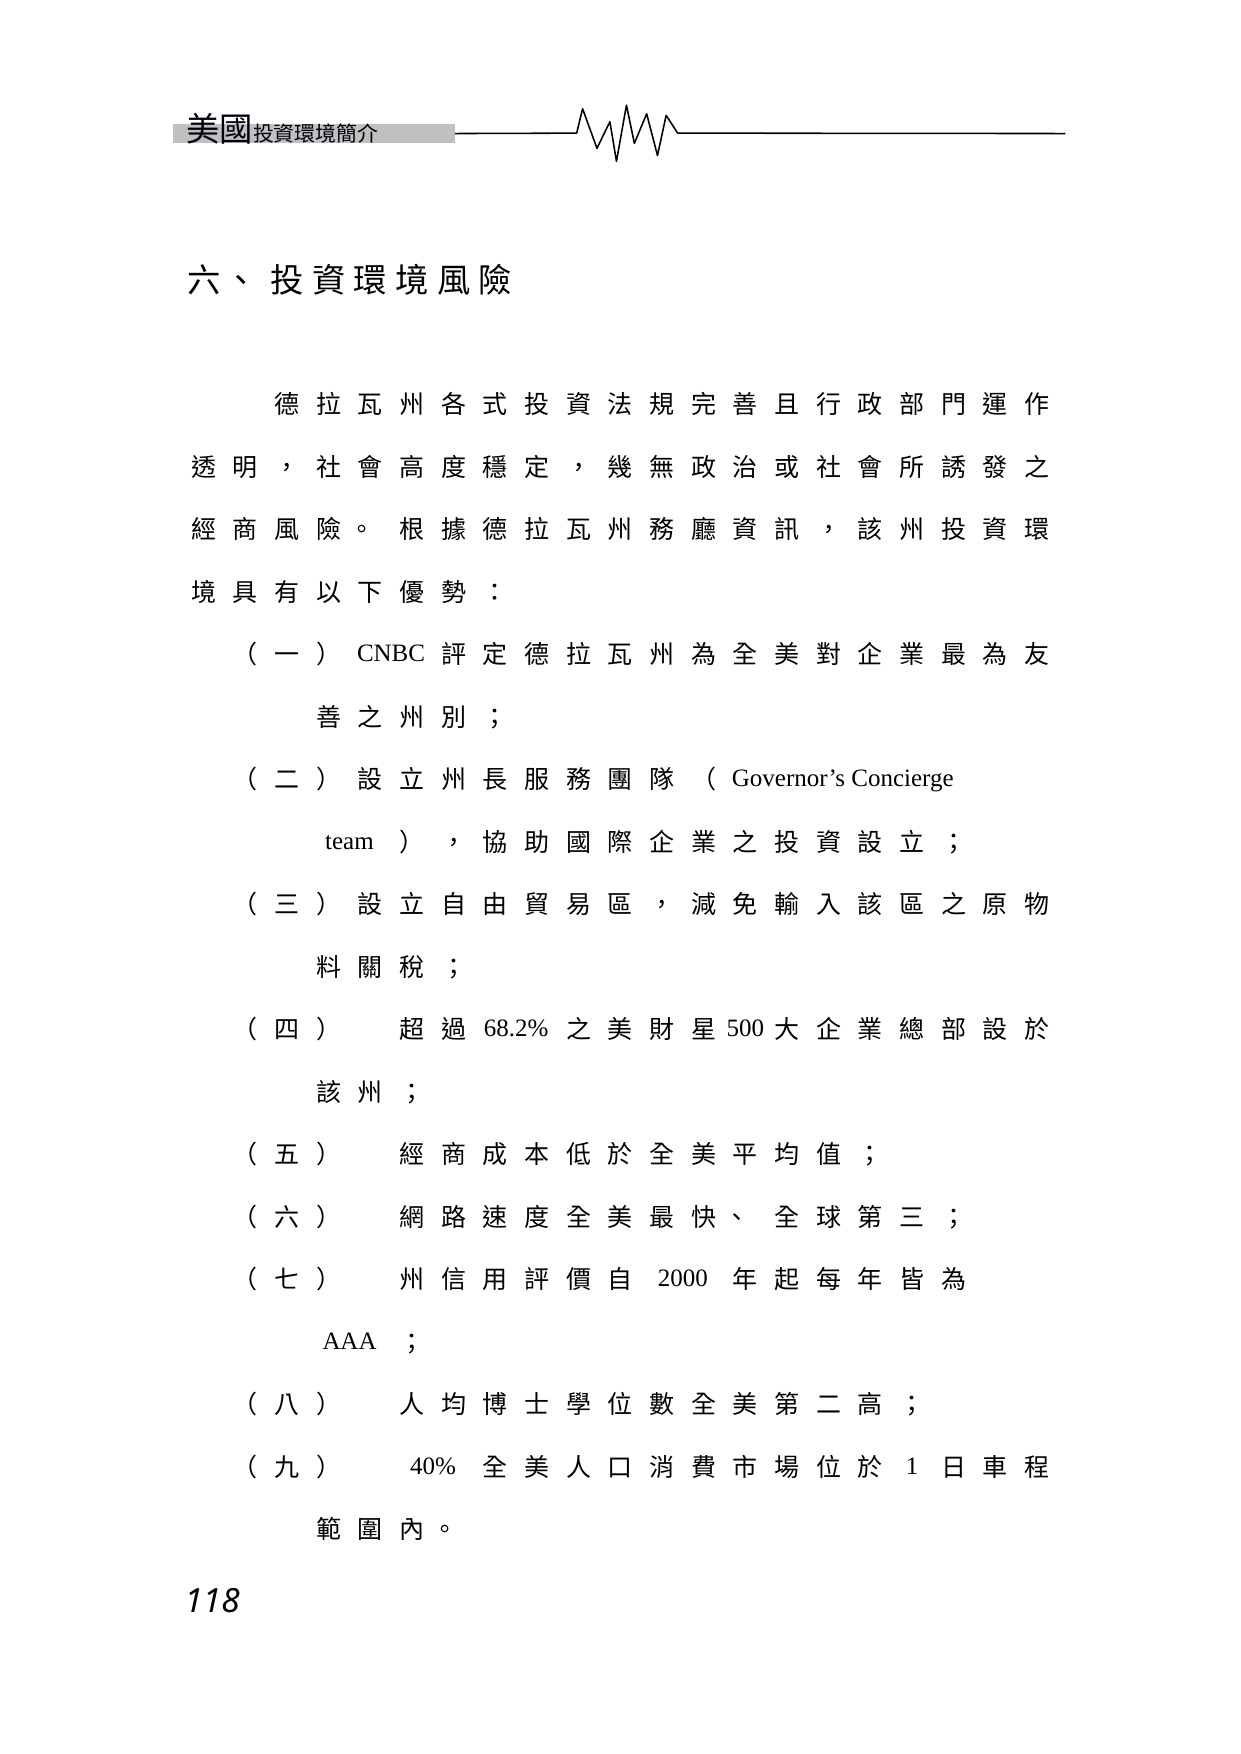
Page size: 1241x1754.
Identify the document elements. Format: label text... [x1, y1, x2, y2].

text （一）CNBC評定德拉瓦州為全美對企業最為友善之州別； [207, 611, 1058, 736]
text （二）設立州長服務團隊（Governor’s Concierge team），協助國際企業之投資設立； [207, 736, 1058, 861]
text （九） 40%全美人口消費市場位於1日車程範圍內。 [207, 1424, 1058, 1549]
text （三）設立自由貿易區，減免輸入該區之原物料關稅； [207, 861, 1058, 986]
text （四） 超過68.2%之美財星500大企業總部設於該州； [207, 986, 1058, 1111]
text （六） 網路速度全美最快、全球第三； [207, 1174, 1058, 1236]
text 德拉瓦州各式投資法規完善且行政部門運作透明，社會高度穩定，幾無政治或社會所誘發之經商風險。根據德拉瓦州務廳資訊，該州投資環境具有以下優勢： [183, 361, 1058, 611]
text （八） 人均博士學位數全美第二高； [207, 1361, 1058, 1424]
text （七） 州信用評價自2000年起每年皆為AAA； [207, 1236, 1058, 1361]
text （五） 經商成本低於全美平均值； [207, 1111, 1058, 1174]
text 六、投資環境風險 [183, 236, 1058, 299]
